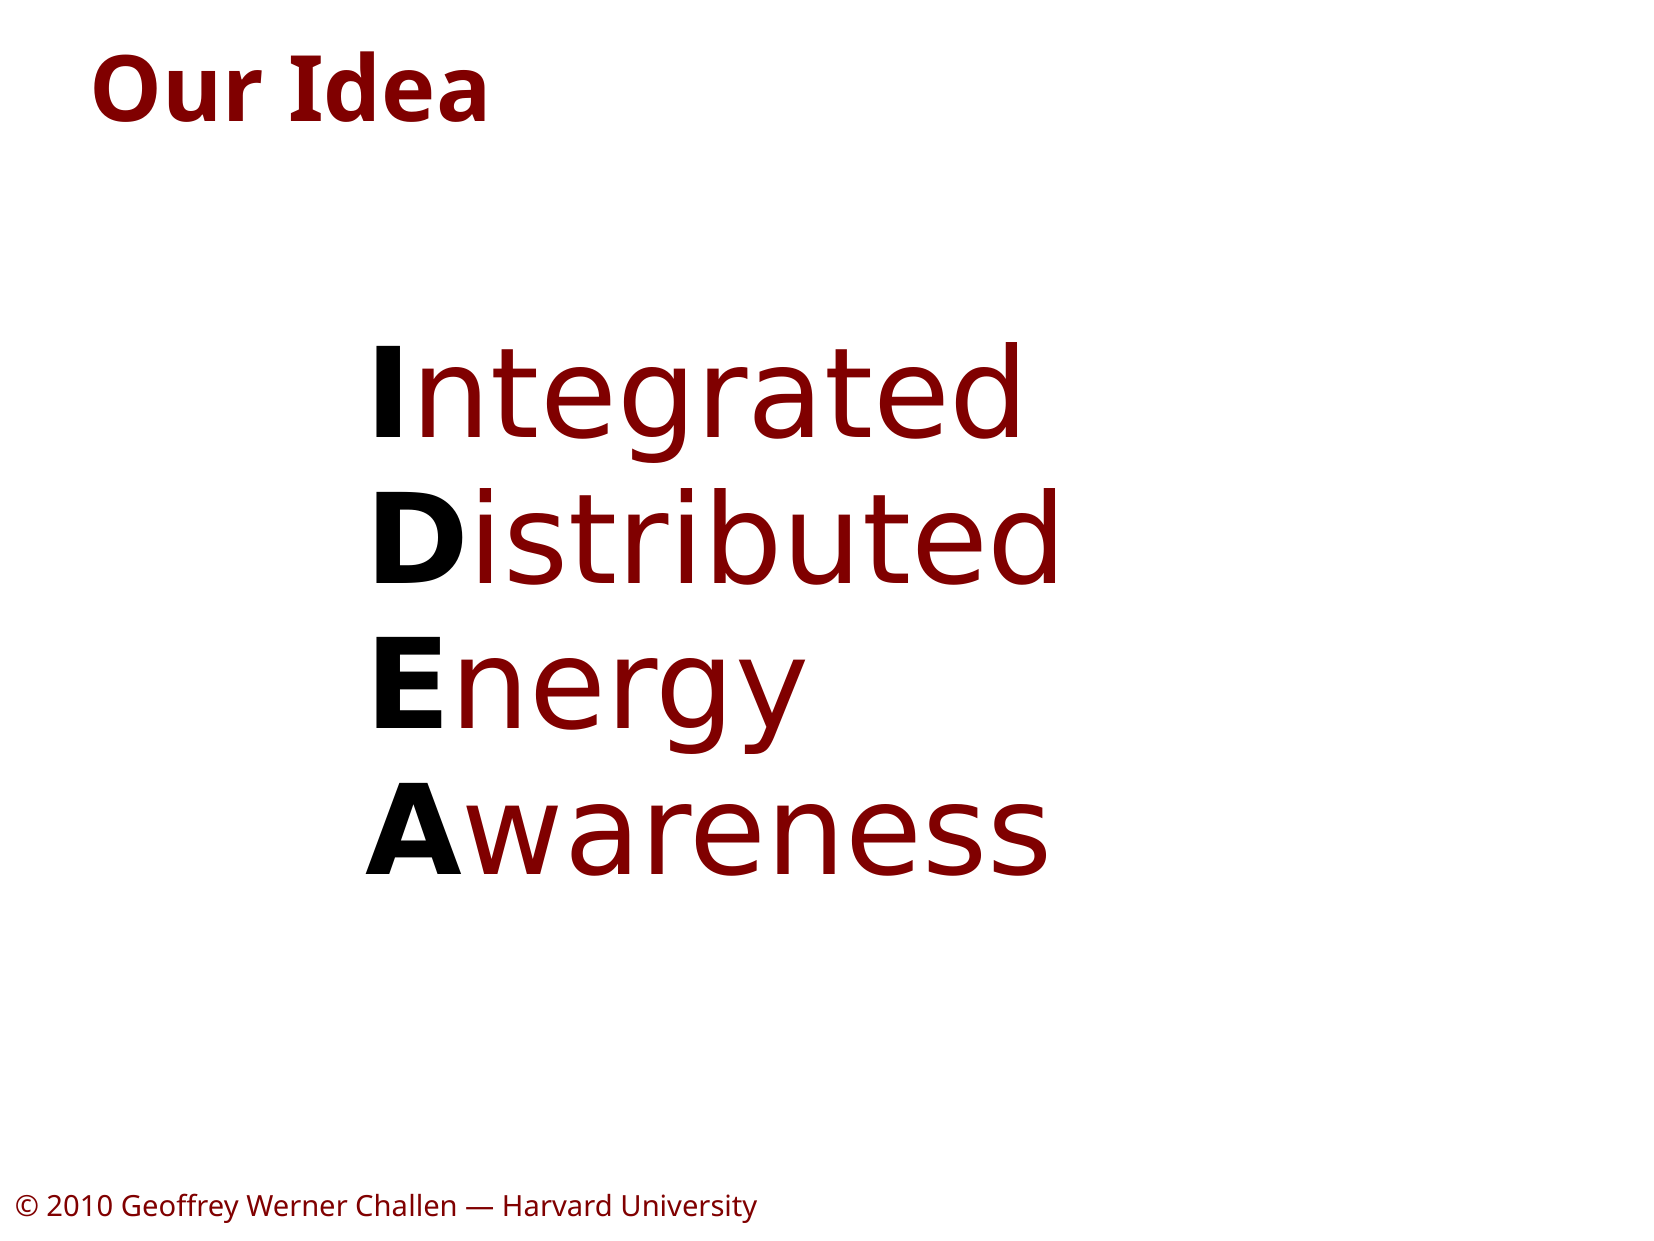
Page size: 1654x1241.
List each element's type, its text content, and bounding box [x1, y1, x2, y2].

text_box Integrated Distributed Energy Awareness [350, 314, 1530, 912]
title Our Idea [52, 7, 1654, 165]
